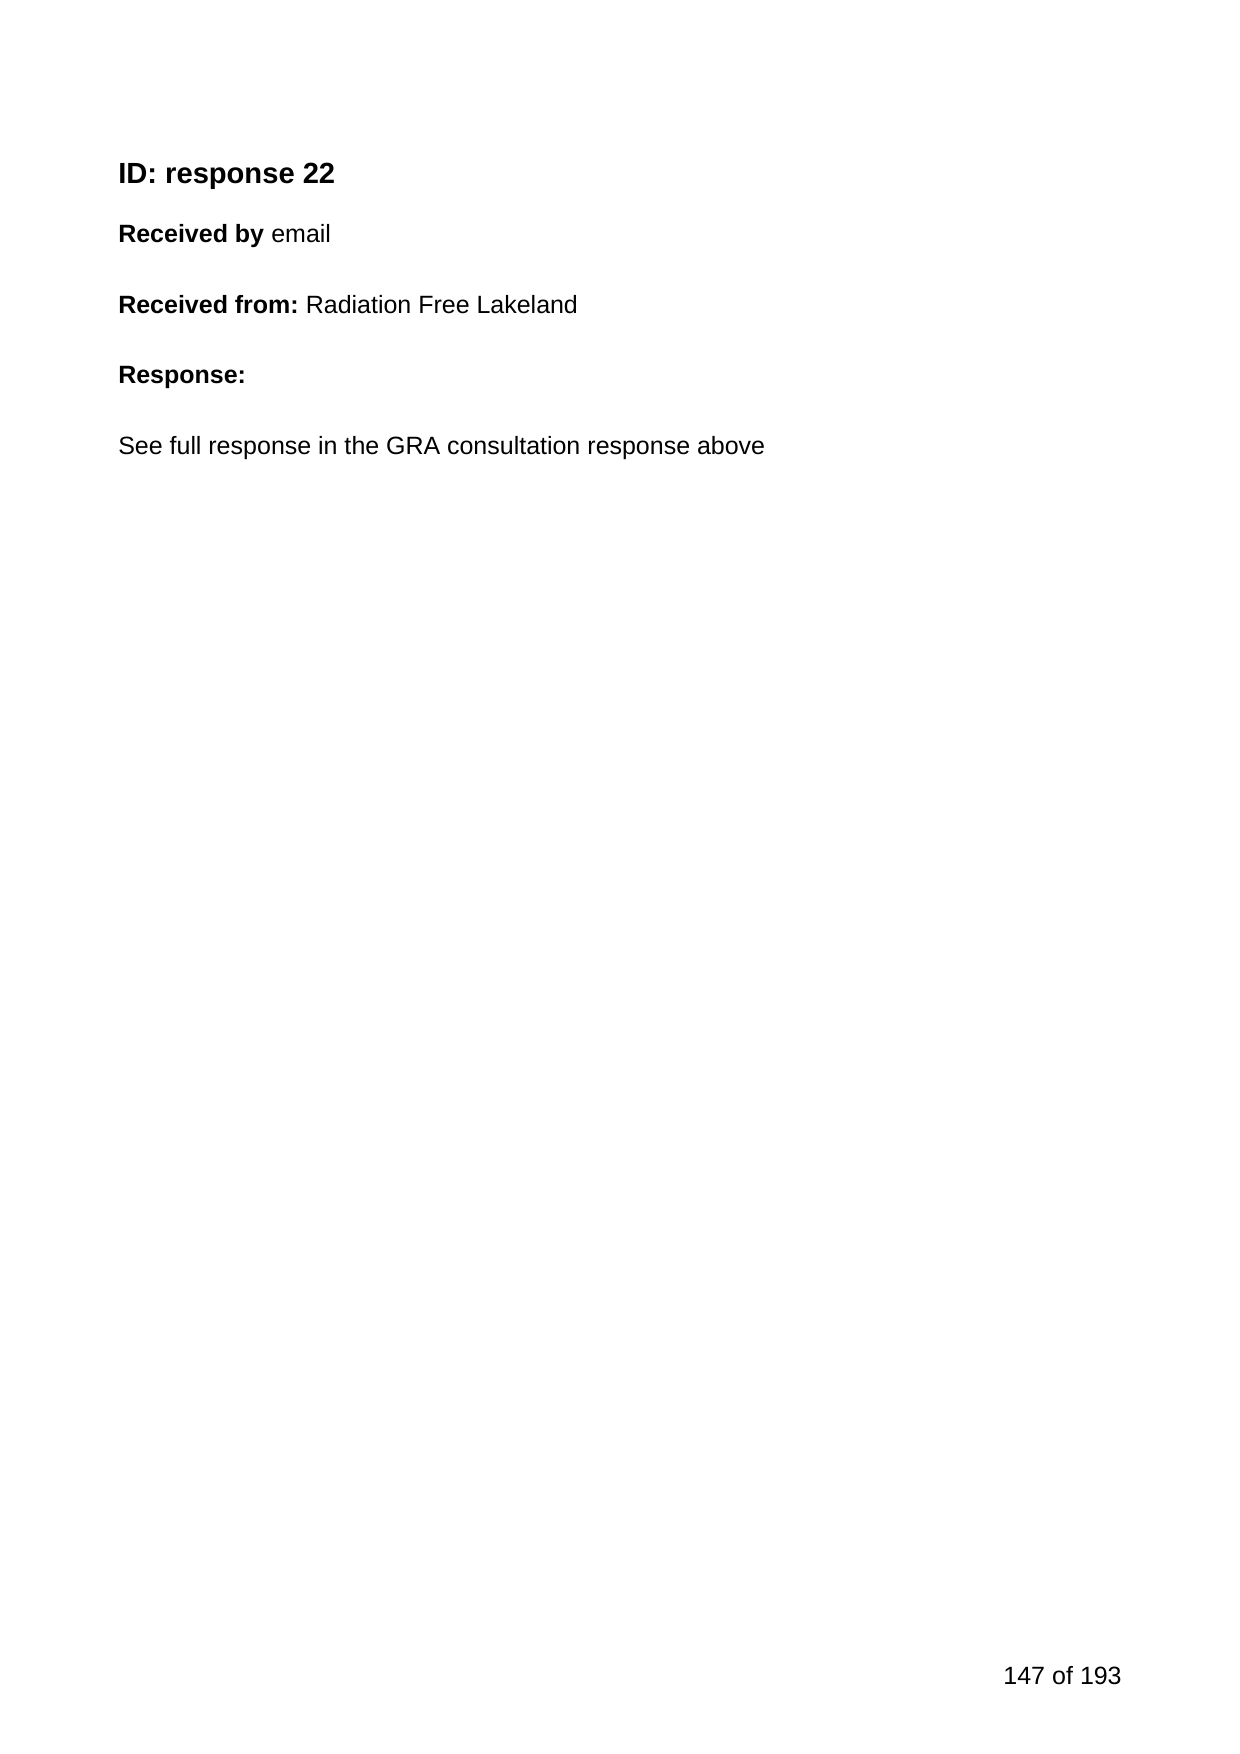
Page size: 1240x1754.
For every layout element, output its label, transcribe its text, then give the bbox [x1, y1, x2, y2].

text Response: [118, 360, 1121, 389]
subtitle ID: response 22 [118, 156, 1121, 189]
text Received by email [118, 219, 1121, 248]
text See full response in the GRA consultation response above [118, 431, 1121, 459]
text Received from: Radiation Free Lakeland [118, 290, 1121, 318]
